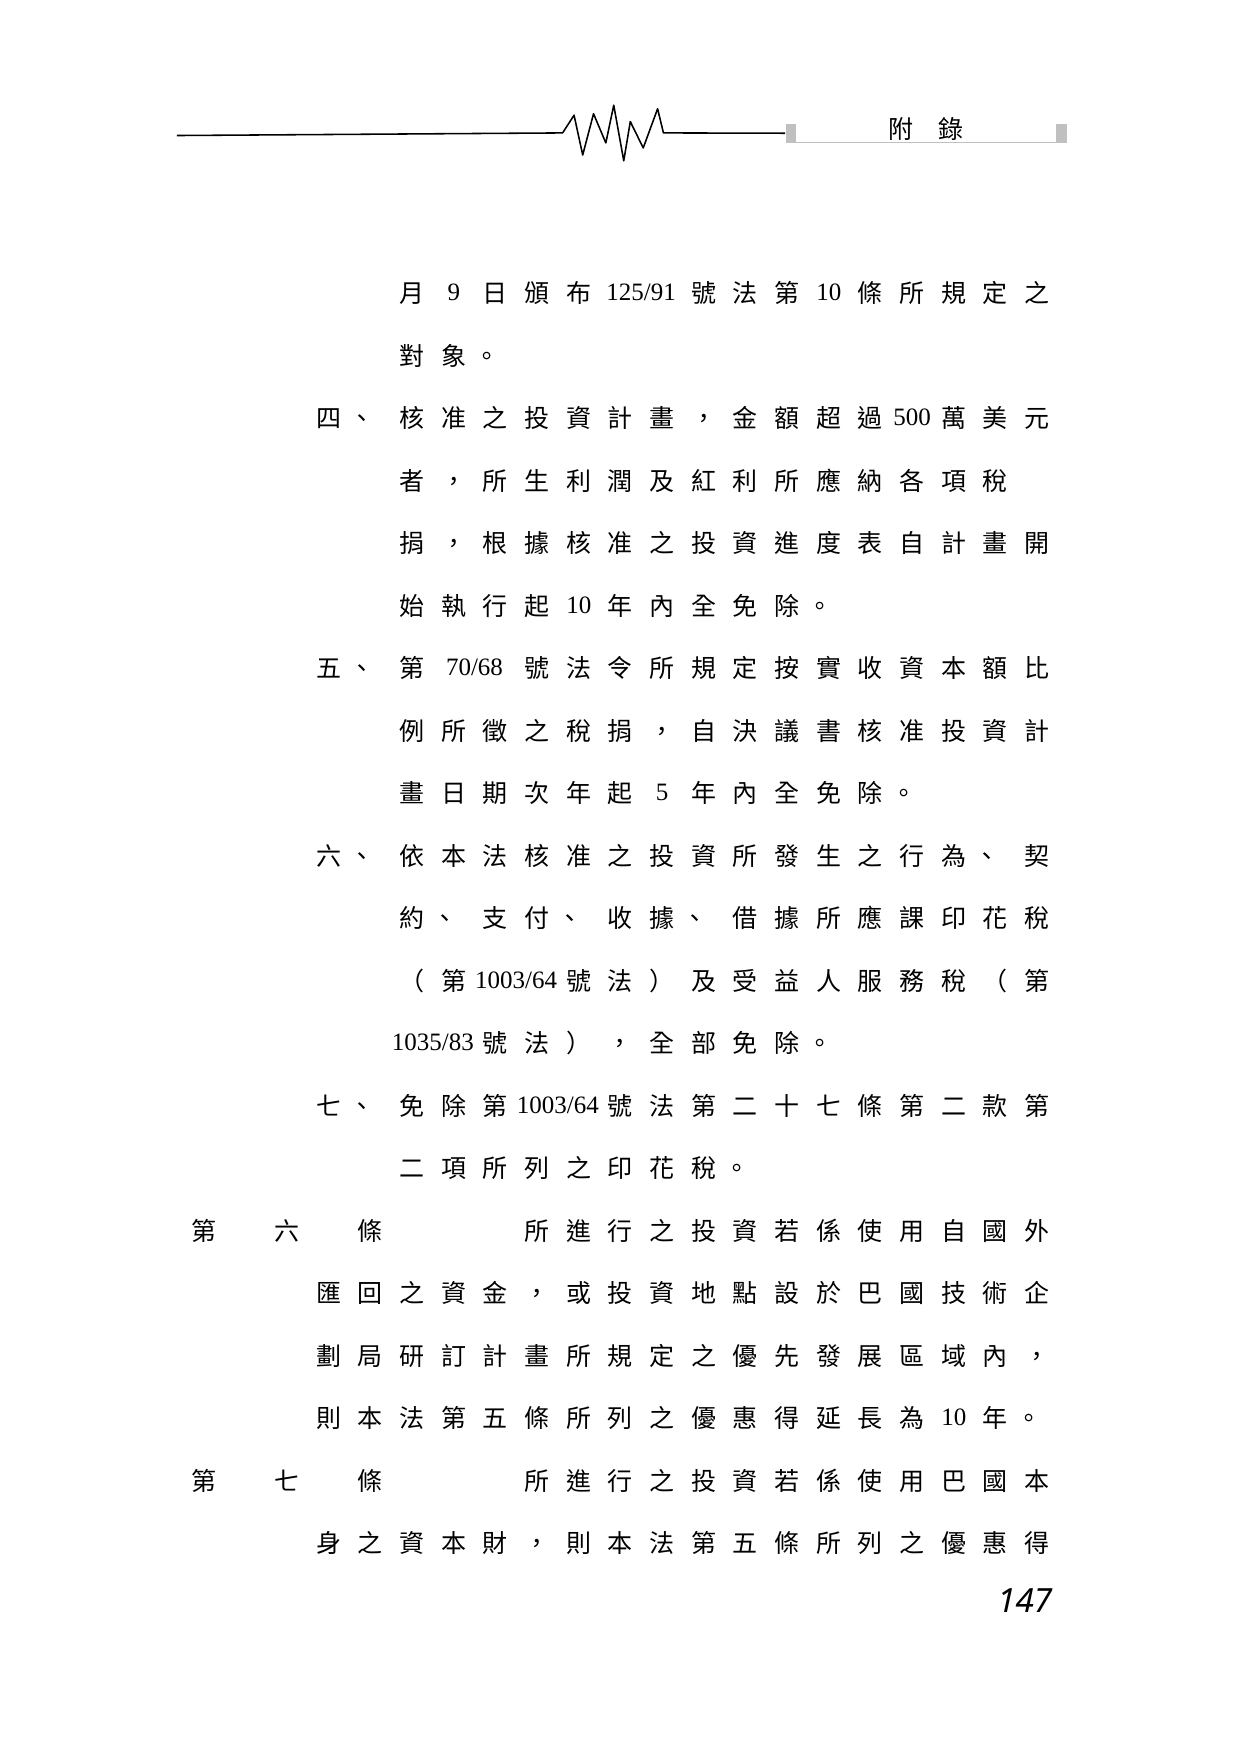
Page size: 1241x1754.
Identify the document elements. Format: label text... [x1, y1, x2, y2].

text 七、免除第1003/64號法第二十七條第二款第二項所列之印花稅。 [306, 1063, 1058, 1188]
text 六、依本法核准之投資所發生之行為、契約、支付、收據、借據所應課印花稅（第1003/64號法）及受益人服務稅（第1035/83號法），全部免除。 [306, 813, 1058, 1063]
text 第 七 條 所進行之投資若係使用巴國本身之資本財，則本法第五條所列之優惠得 [183, 1438, 1058, 1563]
text 第 六 條 所進行之投資若係使用自國外匯回之資金，或投資地點設於巴國技術企劃局研訂計畫所規定之優先發展區域內，則本法第五條所列之優惠得延長為10年。 [183, 1188, 1058, 1438]
text 五、第70/68號法令所規定按實收資本額比例所徵之稅捐，自決議書核准投資計畫日期次年起5年內全免除。 [306, 625, 1058, 813]
text 月9日頒布125/91號法第10條所規定之對象。 [306, 250, 1058, 375]
text 四、核准之投資計畫，金額超過500萬美元者，所生利潤及紅利所應納各項稅捐，根據核准之投資進度表自計畫開始執行起10年內全免除。 [306, 375, 1058, 625]
